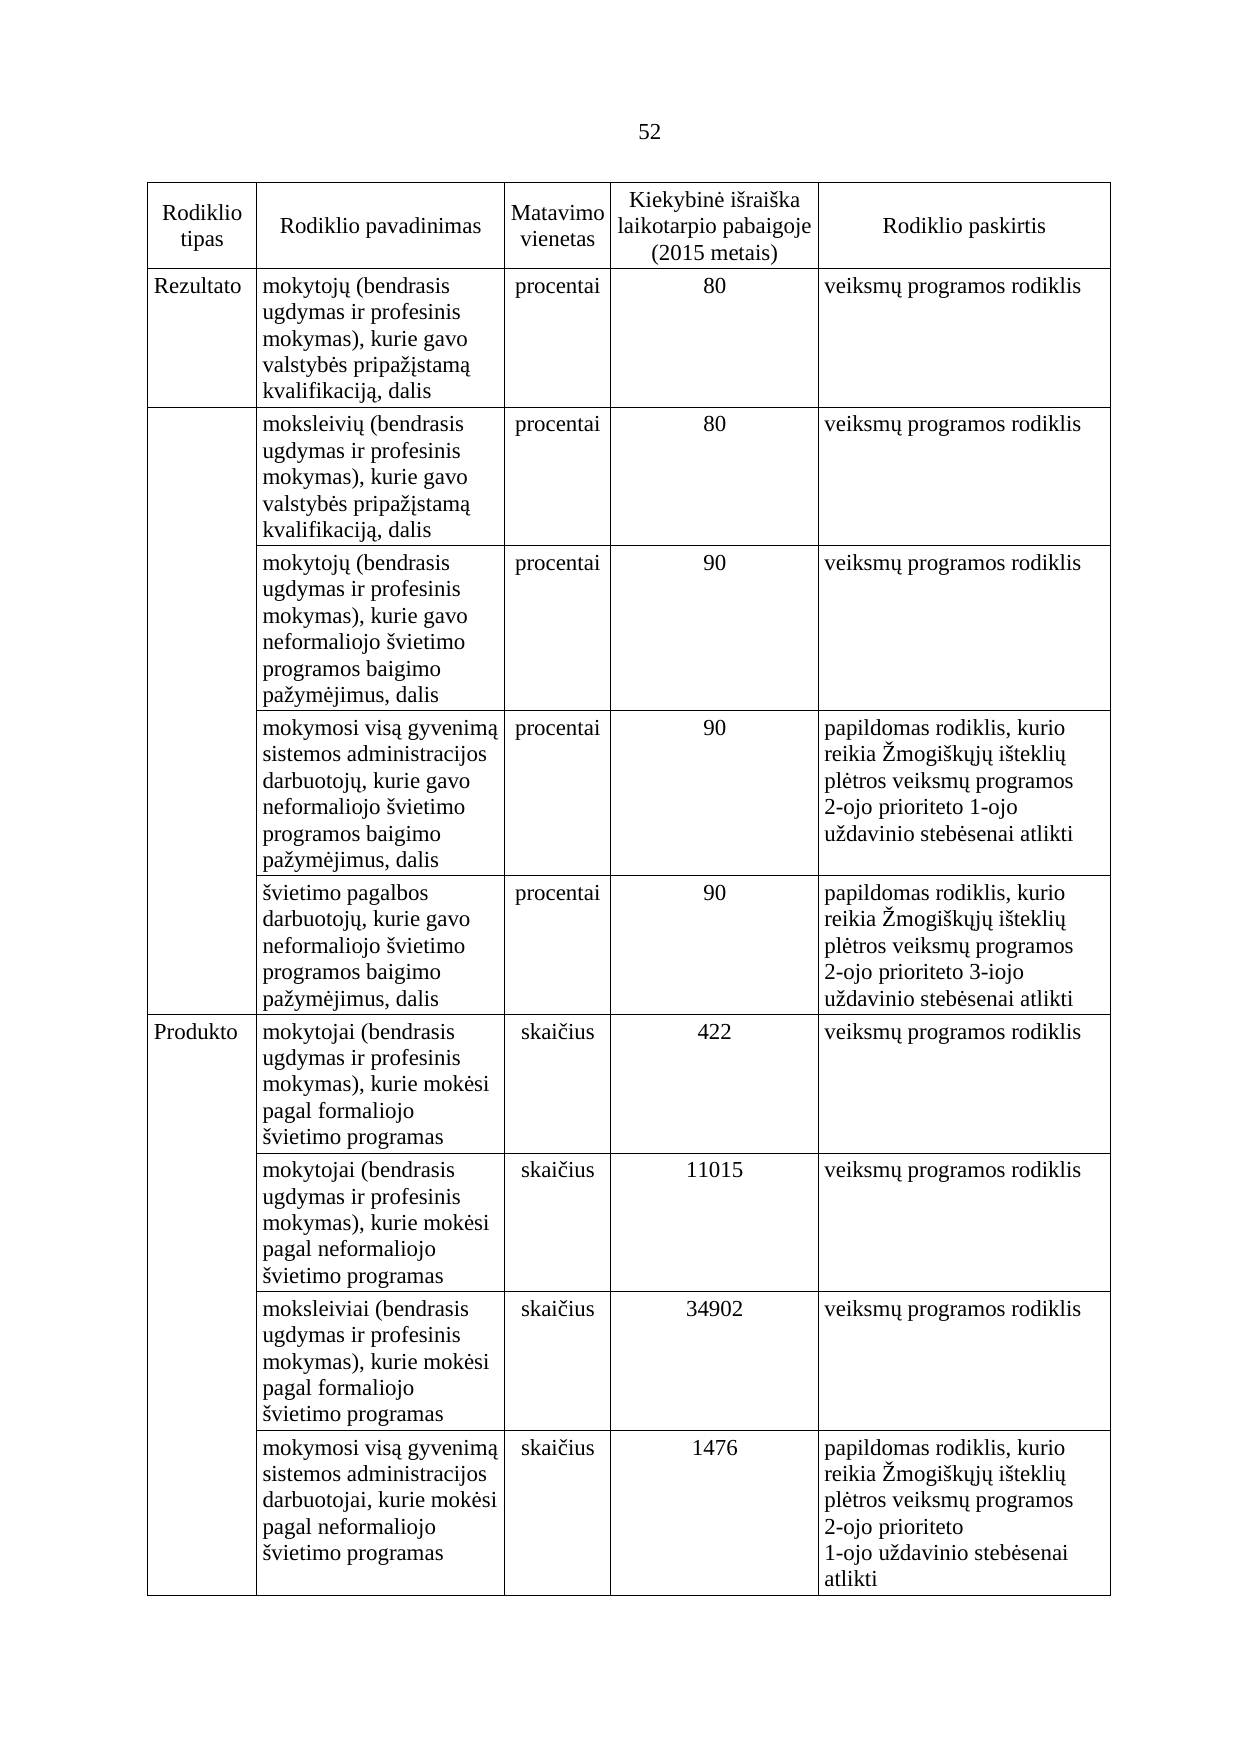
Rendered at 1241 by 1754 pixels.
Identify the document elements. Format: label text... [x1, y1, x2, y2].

table_cell 80 [611, 408, 818, 545]
table_cell papildomas rodiklis, kurio reikia Žmogiškųjų išteklių plėtros veiksmų programos 2-ojo prioriteto 1-ojo uždavinio stebėsenai atlikti [819, 711, 1110, 875]
table_cell skaičius [505, 1431, 610, 1595]
table_cell 11015 [611, 1154, 818, 1291]
table_cell papildomas rodiklis, kurio reikia Žmogiškųjų išteklių plėtros veiksmų programos 2-ojo prioriteto 3-iojo uždavinio stebėsenai atlikti [819, 876, 1110, 1014]
table_cell mokytojų (bendrasis ugdymas ir profesinis mokymas), kurie gavo valstybės pripažįstamą kvalifikaciją, dalis [257, 269, 504, 407]
table_cell Rezultato [148, 269, 256, 407]
table_cell 90 [611, 711, 818, 875]
table_cell procentai [505, 269, 610, 407]
table_cell skaičius [505, 1015, 610, 1152]
table_cell mokymosi visą gyvenimą sistemos administracijos darbuotojai, kurie mokėsi pagal neformaliojo švietimo programas [257, 1431, 504, 1595]
table_cell veiksmų programos rodiklis [819, 1154, 1110, 1291]
table_cell papildomas rodiklis, kurio reikia Žmogiškųjų išteklių plėtros veiksmų programos 2-ojo prioriteto 1-ojo uždavinio stebėsenai atlikti [819, 1431, 1110, 1595]
table_cell 80 [611, 269, 818, 407]
table_cell veiksmų programos rodiklis [819, 1015, 1110, 1152]
table_cell 422 [611, 1015, 818, 1152]
table_cell procentai [505, 408, 610, 545]
table_cell moksleiviai (bendrasis ugdymas ir profesinis mokymas), kurie mokėsi pagal formaliojo švietimo programas [257, 1292, 504, 1430]
table_header Rodiklio pavadinimas [257, 183, 504, 268]
table_cell veiksmų programos rodiklis [819, 546, 1110, 710]
table_cell veiksmų programos rodiklis [819, 408, 1110, 545]
table_cell procentai [505, 876, 610, 1014]
table_cell skaičius [505, 1154, 610, 1291]
table_cell 90 [611, 876, 818, 1014]
table_cell veiksmų programos rodiklis [819, 269, 1110, 407]
table_cell Produkto [148, 1015, 256, 1595]
table_cell procentai [505, 546, 610, 710]
table_cell mokymosi visą gyvenimą sistemos administracijos darbuotojų, kurie gavo neformaliojo švietimo programos baigimo pažymėjimus, dalis [257, 711, 504, 875]
table_header Matavimo vienetas [505, 183, 610, 268]
table_cell švietimo pagalbos darbuotojų, kurie gavo neformaliojo švietimo programos baigimo pažymėjimus, dalis [257, 876, 504, 1014]
table_cell 34902 [611, 1292, 818, 1430]
table_header Kiekybinė išraiška laikotarpio pabaigoje (2015 metais) [611, 183, 818, 268]
table_header Rodiklio tipas [148, 183, 256, 268]
table_cell veiksmų programos rodiklis [819, 1292, 1110, 1430]
table_cell procentai [505, 711, 610, 875]
table_cell 90 [611, 546, 818, 710]
table_cell mokytojai (bendrasis ugdymas ir profesinis mokymas), kurie mokėsi pagal formaliojo švietimo programas [257, 1015, 504, 1152]
table_cell skaičius [505, 1292, 610, 1430]
table_cell moksleivių (bendrasis ugdymas ir profesinis mokymas), kurie gavo valstybės pripažįstamą kvalifikaciją, dalis [257, 408, 504, 545]
table_cell [148, 408, 256, 1014]
table_header Rodiklio paskirtis [819, 183, 1110, 268]
table_cell 1476 [611, 1431, 818, 1595]
table_cell mokytojų (bendrasis ugdymas ir profesinis mokymas), kurie gavo neformaliojo švietimo programos baigimo pažymėjimus, dalis [257, 546, 504, 710]
table_cell mokytojai (bendrasis ugdymas ir profesinis mokymas), kurie mokėsi pagal neformaliojo švietimo programas [257, 1154, 504, 1291]
